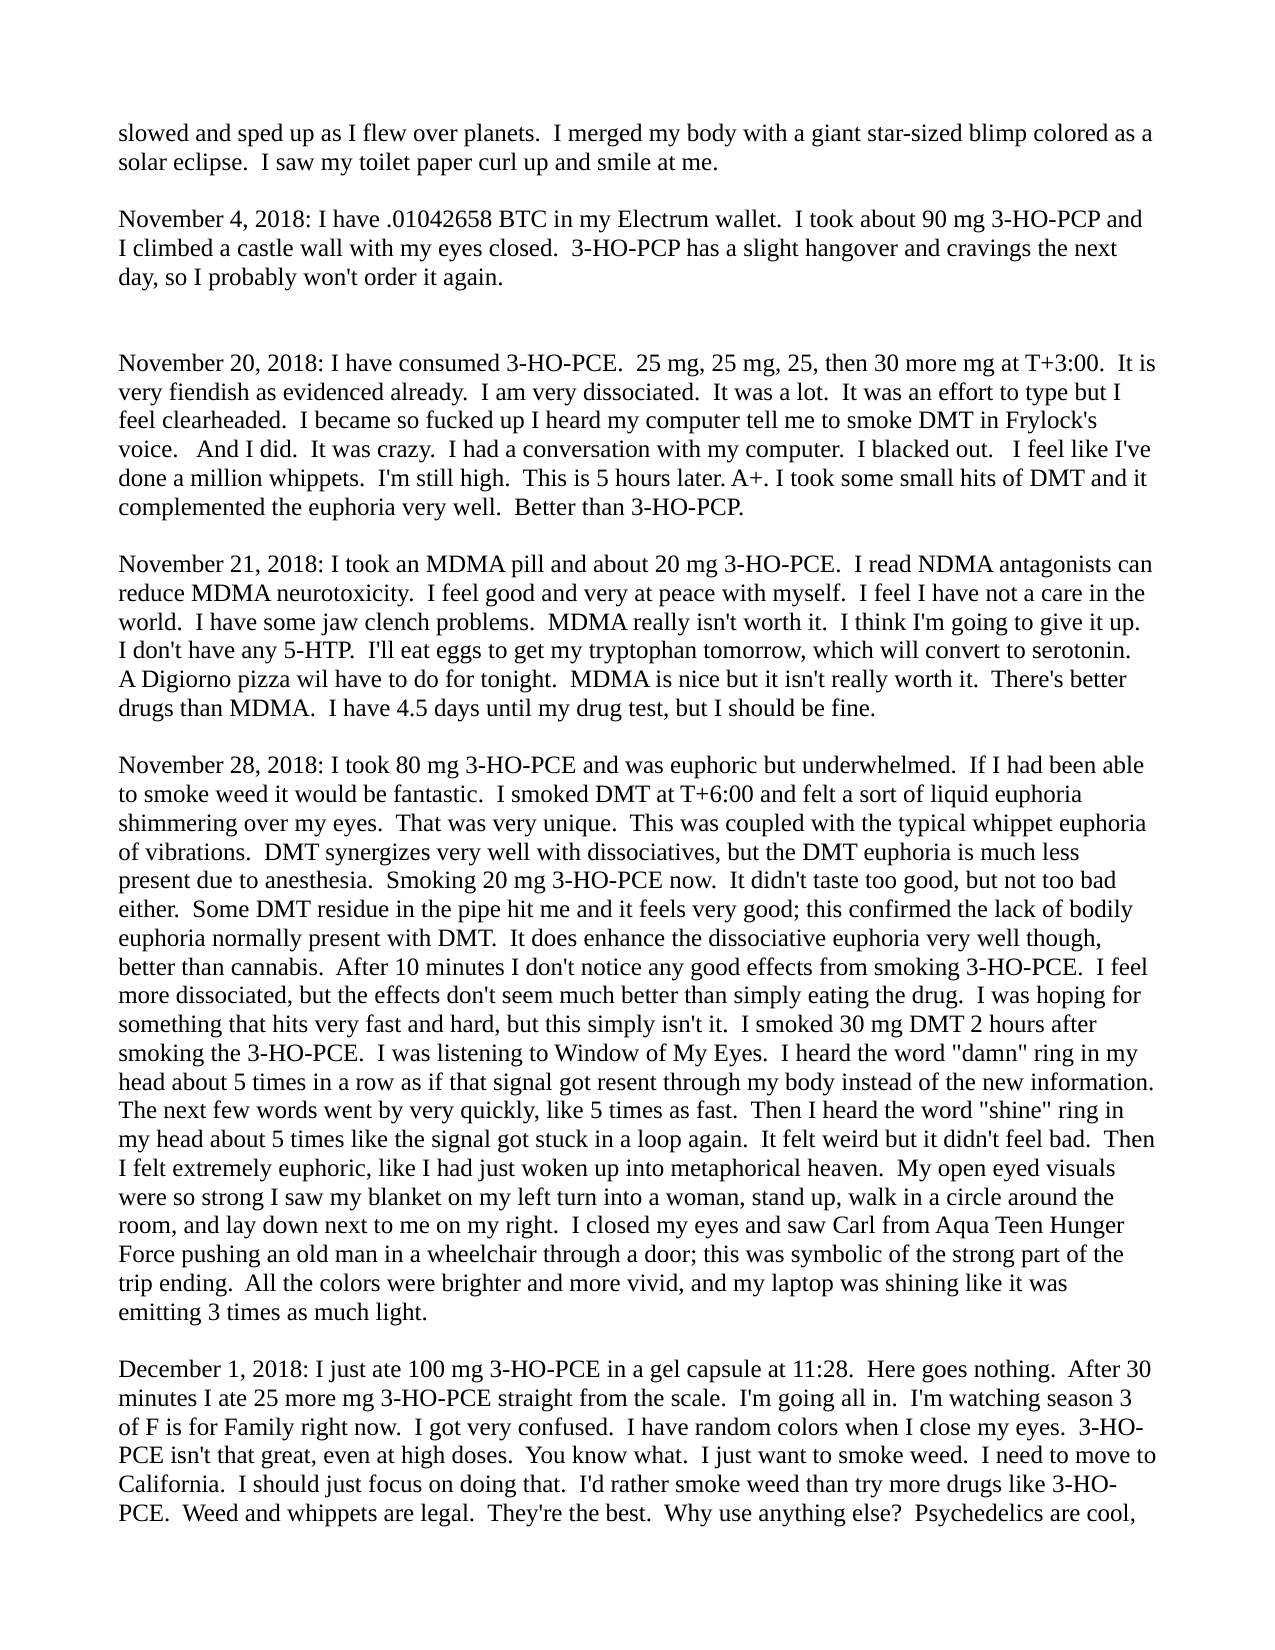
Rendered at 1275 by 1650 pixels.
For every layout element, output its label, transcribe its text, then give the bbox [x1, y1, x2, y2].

text November 21, 2018: I took an MDMA pill and about 20 mg 3-HO-PCE. I read NDMA antagonists can reduce MDMA neurotoxicity. I feel good and very at peace with myself. I feel I have not a care in the world. I have some jaw clench problems. MDMA really isn't worth it. I think I'm going to give it up. I don't have any 5-HTP. I'll eat eggs to get my tryptophan tomorrow, which will convert to serotonin. A Digiorno pizza wil have to do for tonight. MDMA is nice but it isn't really worth it. There's better drugs than MDMA. I have 4.5 days until my drug test, but I should be fine. [118, 549, 1157, 722]
text November 28, 2018: I took 80 mg 3-HO-PCE and was euphoric but underwhelmed. If I had been able to smoke weed it would be fantastic. I smoked DMT at T+6:00 and felt a sort of liquid euphoria shimmering over my eyes. That was very unique. This was coupled with the typical whippet euphoria of vibrations. DMT synergizes very well with dissociatives, but the DMT euphoria is much less present due to anesthesia. Smoking 20 mg 3-HO-PCE now. It didn't taste too good, but not too bad either. Some DMT residue in the pipe hit me and it feels very good; this confirmed the lack of bodily euphoria normally present with DMT. It does enhance the dissociative euphoria very well though, better than cannabis. After 10 minutes I don't notice any good effects from smoking 3-HO-PCE. I feel more dissociated, but the effects don't seem much better than simply eating the drug. I was hoping for something that hits very fast and hard, but this simply isn't it. I smoked 30 mg DMT 2 hours after smoking the 3-HO-PCE. I was listening to Window of My Eyes. I heard the word "damn" ring in my head about 5 times in a row as if that signal got resent through my body instead of the new information. The next few words went by very quickly, like 5 times as fast. Then I heard the word "shine" ring in my head about 5 times like the signal got stuck in a loop again. It felt weird but it didn't feel bad. Then I felt extremely euphoric, like I had just woken up into metaphorical heaven. My open eyed visuals were so strong I saw my blanket on my left turn into a woman, stand up, walk in a circle around the room, and lay down next to me on my right. I closed my eyes and saw Carl from Aqua Teen Hunger Force pushing an old man in a wheelchair through a door; this was symbolic of the strong part of the trip ending. All the colors were brighter and more vivid, and my laptop was shining like it was emitting 3 times as much light. [118, 751, 1157, 1326]
text November 4, 2018: I have .01042658 BTC in my Electrum wallet. I took about 90 mg 3-HO-PCP and I climbed a castle wall with my eyes closed. 3-HO-PCP has a slight hangover and cravings the next day, so I probably won't order it again. [118, 204, 1157, 291]
text December 1, 2018: I just ate 100 mg 3-HO-PCE in a gel capsule at 11:28. Here goes nothing. After 30 minutes I ate 25 more mg 3-HO-PCE straight from the scale. I'm going all in. I'm watching season 3 of F is for Family right now. I got very confused. I have random colors when I close my eyes. 3-HO-PCE isn't that great, even at high doses. You know what. I just want to smoke weed. I need to move to California. I should just focus on doing that. I'd rather smoke weed than try more drugs like 3-HO-PCE. Weed and whippets are legal. They're the best. Why use anything else? Psychedelics are cool, [118, 1354, 1157, 1527]
text November 20, 2018: I have consumed 3-HO-PCE. 25 mg, 25 mg, 25, then 30 more mg at T+3:00. It is very fiendish as evidenced already. I am very dissociated. It was a lot. It was an effort to type but I feel clearheaded. I became so fucked up I heard my computer tell me to smoke DMT in Frylock's voice. And I did. It was crazy. I had a conversation with my computer. I blacked out. I feel like I've done a million whippets. I'm still high. This is 5 hours later. A+. I took some small hits of DMT and it complemented the euphoria very well. Better than 3-HO-PCP. [118, 348, 1157, 521]
text slowed and sped up as I flew over planets. I merged my body with a giant star-sized blimp colored as a solar eclipse. I saw my toilet paper curl up and smile at me. [118, 118, 1157, 176]
